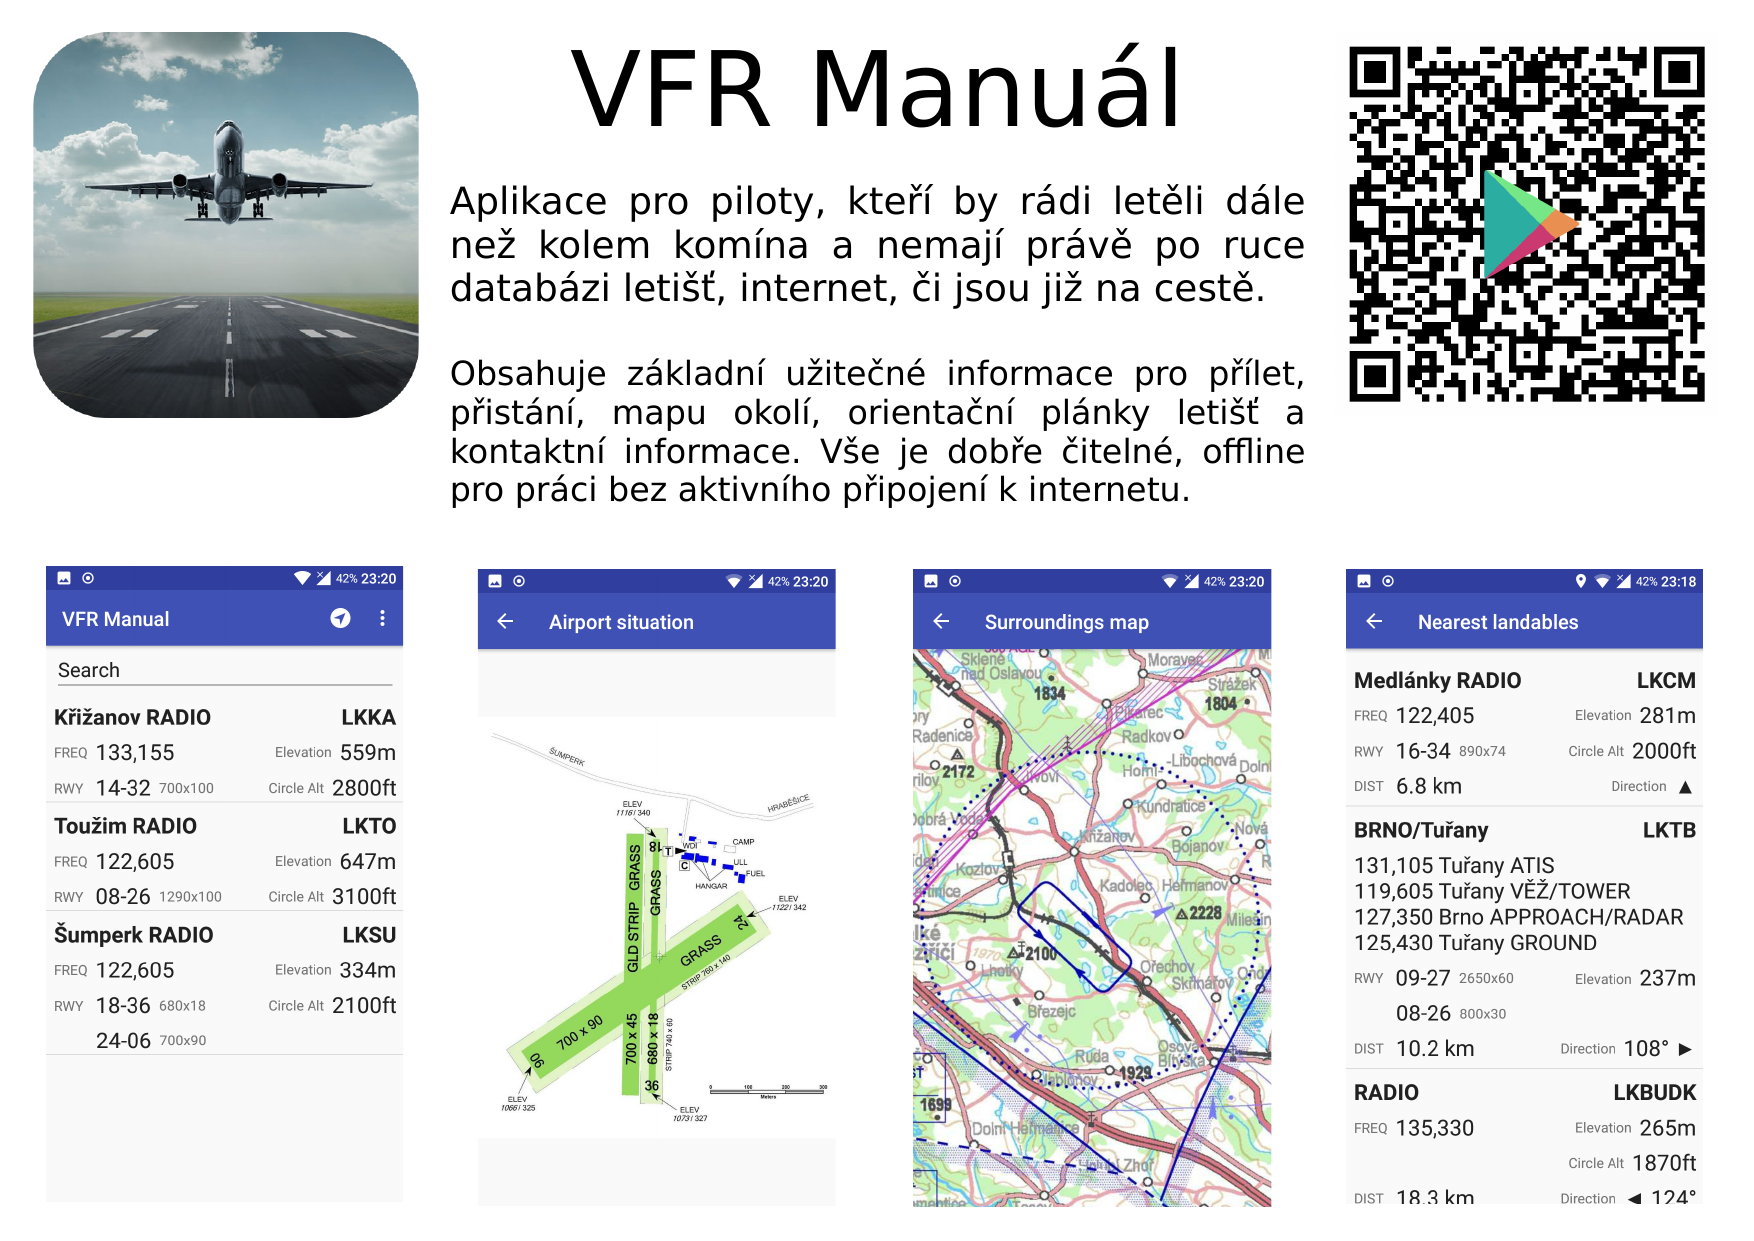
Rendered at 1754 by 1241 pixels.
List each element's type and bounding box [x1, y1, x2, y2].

picture [477, 569, 836, 1206]
picture [1335, 32, 1718, 416]
picture [33, 32, 419, 418]
picture [46, 566, 404, 1202]
picture [913, 569, 1272, 1207]
picture [1346, 569, 1703, 1204]
